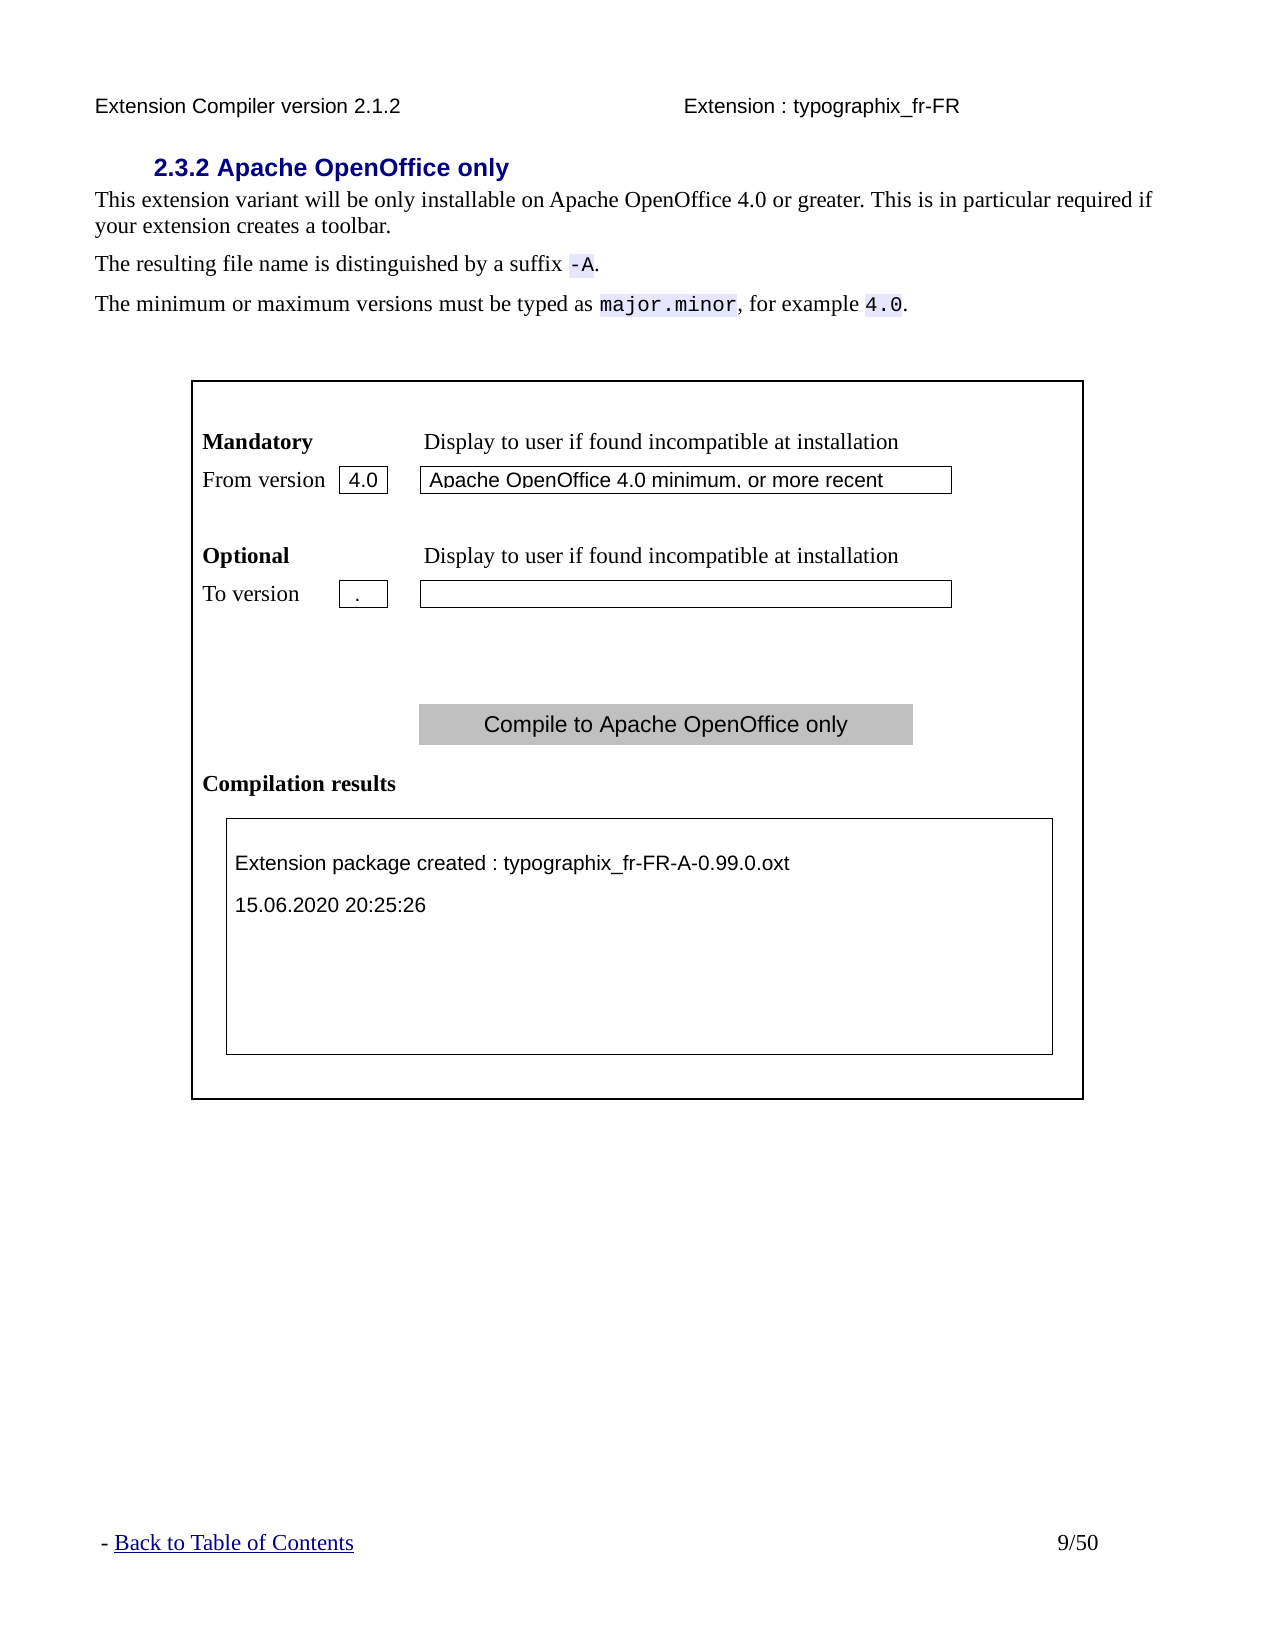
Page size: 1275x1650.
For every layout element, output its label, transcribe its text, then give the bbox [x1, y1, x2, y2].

text [952, 581, 1073, 606]
text Mandatory Display to user if found incompatible at installation [202, 429, 1073, 454]
text [388, 581, 420, 606]
text From version [202, 467, 339, 492]
text This extension variant will be only installable on Apache OpenOffice 4.0 or greater. This is in particular required if your extension creates a toolbar. [94, 187, 1181, 238]
text Optional Display to user if found incompatible at installation [202, 543, 1073, 568]
text To version [202, 581, 339, 606]
text [388, 467, 420, 492]
text The resulting file name is distinguished by a suffix -A. [94, 251, 1181, 278]
text [952, 467, 1073, 492]
subtitle Apache OpenOffice only [153, 153, 1181, 181]
text The minimum or maximum versions must be typed as major.minor, for example 4.0. [94, 290, 1181, 317]
text Compilation results [202, 771, 1073, 796]
